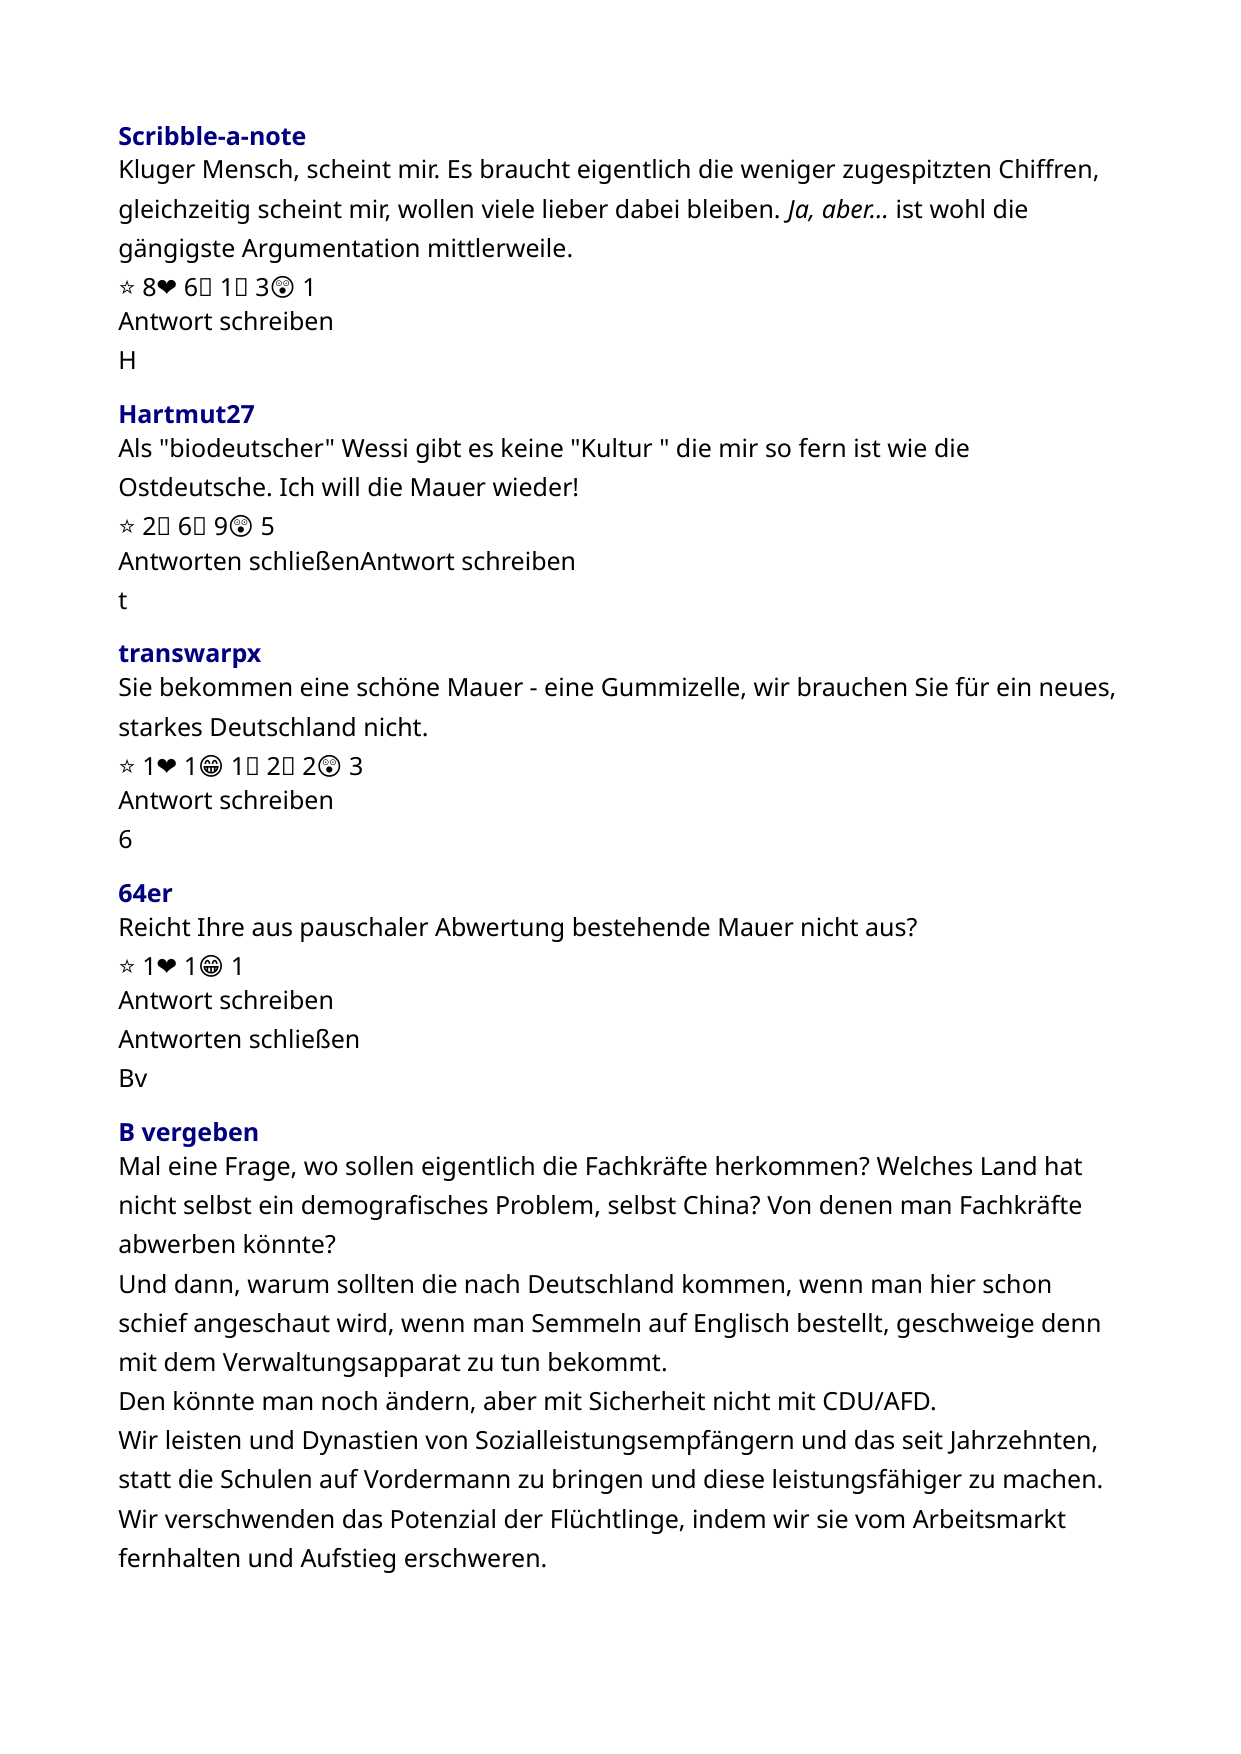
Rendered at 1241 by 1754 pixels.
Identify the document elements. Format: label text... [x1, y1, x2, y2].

text Und dann, warum sollten die nach Deutschland kommen, wenn man hier schon schief angeschaut wird, wenn man Semmeln auf Englisch bestellt, geschweige denn mit dem Verwaltungsapparat zu tun bekommt. [118, 1266, 1122, 1379]
text Mal eine Frage, wo sollen eigentlich die Fachkräfte herkommen? Welches Land hat nicht selbst ein demografisches Problem, selbst China? Von denen man Fachkräfte abwerben könnte? [118, 1149, 1122, 1261]
text 6 [118, 822, 1122, 856]
text Sie bekommen eine schöne Mauer - eine Gummizelle, wir brauchen Sie für ein neues, starkes Deutschland nicht. [118, 670, 1122, 743]
text Reicht Ihre aus pauschaler Abwertung bestehende Mauer nicht aus? [118, 909, 1122, 943]
subtitle 64er [118, 875, 1122, 909]
text Antwort schreiben [118, 782, 1122, 817]
text Kluger Mensch, scheint mir. Es braucht eigentlich die weniger zugespitzten Chiffren, gleichzeitig scheint mir, wollen viele lieber dabei bleiben. Ja, aber… ist wohl die gängigste Argumentation mittlerweile. [118, 152, 1122, 264]
subtitle B vergeben [118, 1115, 1122, 1149]
subtitle Hartmut27 [118, 397, 1122, 431]
text H [118, 343, 1122, 377]
text Antwort schreiben [118, 983, 1122, 1017]
text Wir leisten und Dynastien von Sozialleistungsempfängern und das seit Jahrzehnten, statt die Schulen auf Vordermann zu bringen und diese leistungsfähiger zu machen. [118, 1423, 1122, 1496]
text Wir verschwenden das Potenzial der Flüchtlinge, indem wir sie vom Arbeitsmarkt fernhalten und Aufstieg erschweren. [118, 1501, 1122, 1574]
text Antworten schließen [118, 1022, 1122, 1056]
text Antwort schreiben [118, 304, 1122, 338]
text ⭐️ 8❤️ 6🙁 1🤨 3😲 1 [118, 270, 1122, 304]
text Den könnte man noch ändern, aber mit Sicherheit nicht mit CDU/AFD. [118, 1384, 1122, 1418]
text t [118, 582, 1122, 616]
text ⭐️ 1❤️ 1😁 1🙁 2🤨 2😲 3 [118, 748, 1122, 782]
text ⭐️ 2🙁 6🤨 9😲 5 [118, 509, 1122, 543]
text ⭐️ 1❤️ 1😁 1 [118, 949, 1122, 983]
subtitle transwarpx [118, 636, 1122, 670]
text Als "biodeutscher" Wessi gibt es keine "Kultur " die mir so fern ist wie die Ostdeutsche. Ich will die Mauer wieder! [118, 431, 1122, 504]
subtitle Scribble-a-note [118, 118, 1122, 152]
text Bv [118, 1061, 1122, 1095]
text Antworten schließenAntwort schreiben [118, 543, 1122, 577]
